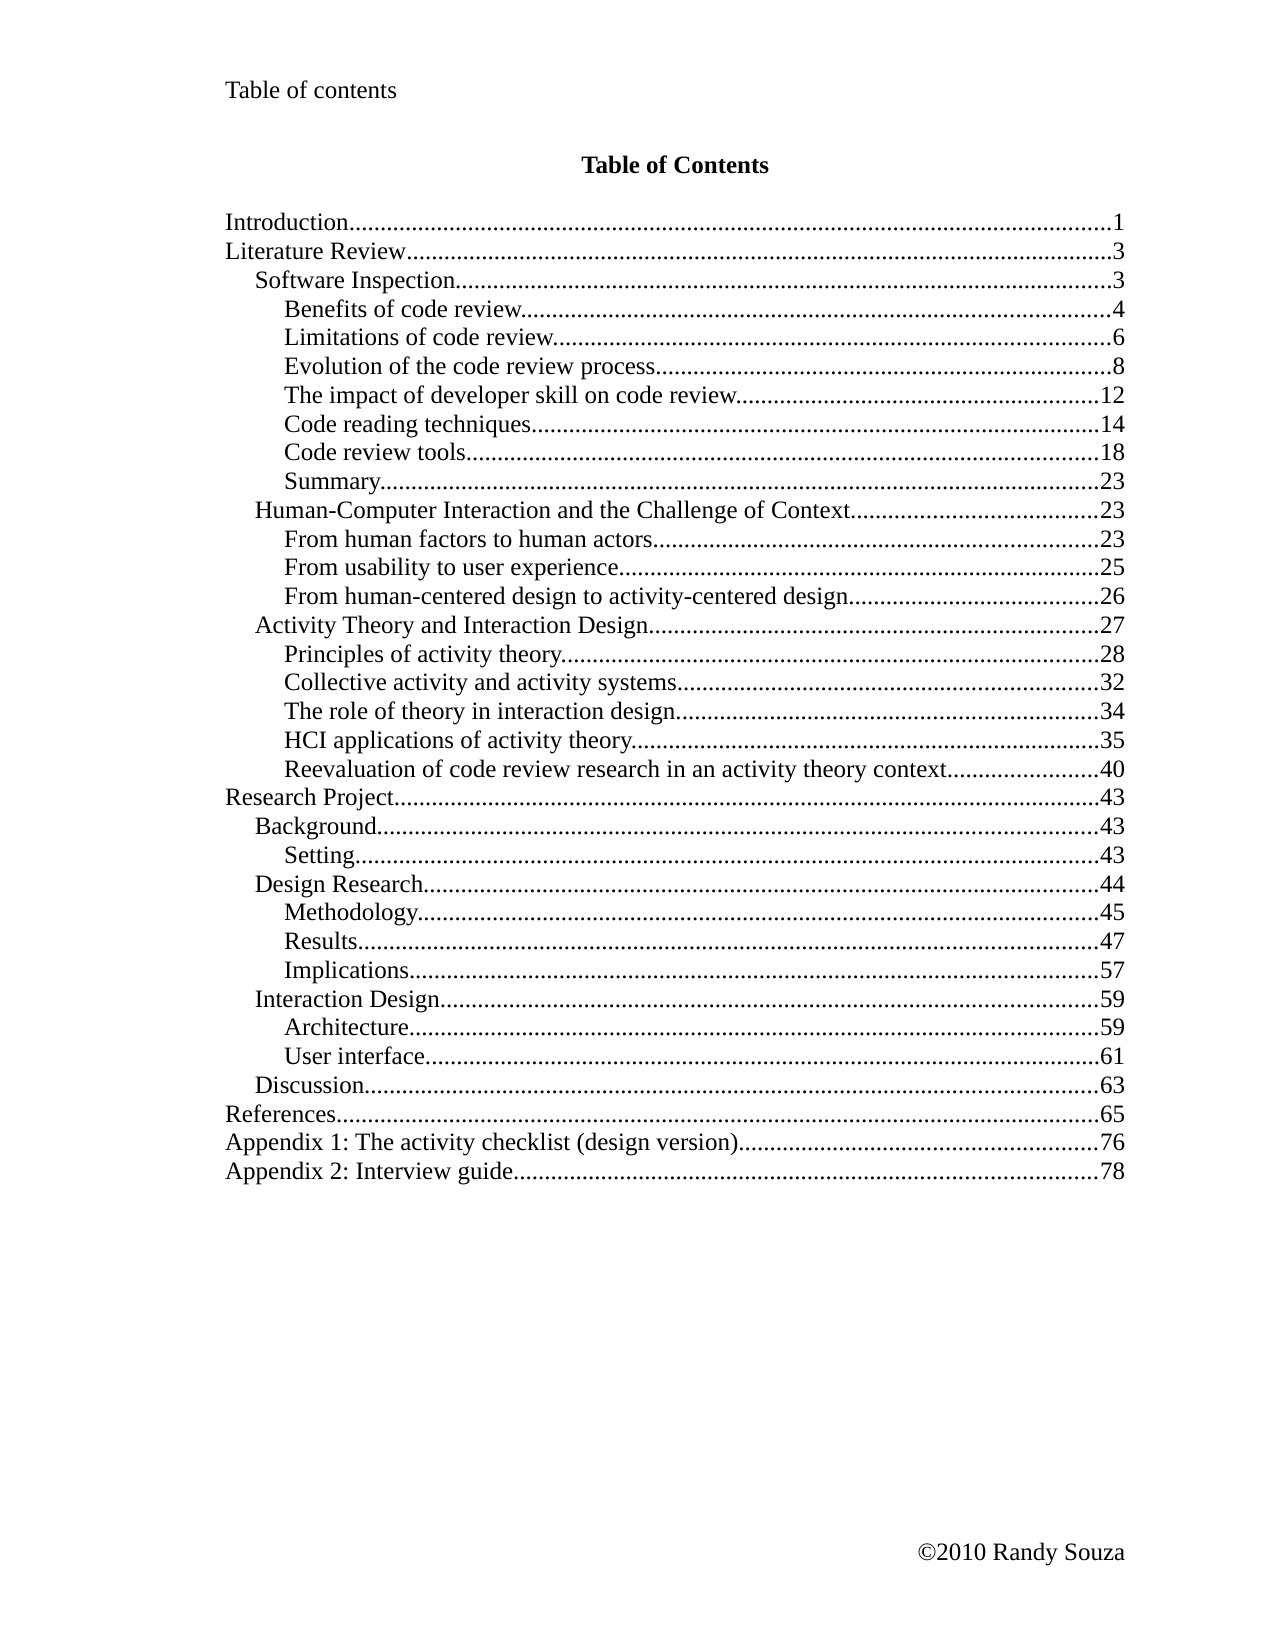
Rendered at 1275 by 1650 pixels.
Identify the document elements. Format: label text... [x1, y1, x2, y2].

text Background 43 [254, 811, 1125, 840]
text Evolution of the code review process. 8 [284, 351, 1125, 380]
text Code reading techniques. 14 [284, 409, 1125, 437]
text References 65 [225, 1099, 1125, 1127]
text Appendix 1: The activity checklist (design version) 76 [225, 1127, 1125, 1156]
text Software Inspection 3 [254, 265, 1125, 294]
text Research Project 43 [225, 782, 1125, 811]
text Discussion 63 [254, 1070, 1125, 1099]
text Results. 47 [284, 926, 1125, 955]
text Summary. 23 [284, 466, 1125, 495]
text Activity Theory and Interaction Design 27 [254, 610, 1125, 639]
text Architecture. 59 [284, 1012, 1125, 1041]
text Limitations of code review. 6 [284, 322, 1125, 351]
text The impact of developer skill on code review. 12 [284, 380, 1125, 409]
text Methodology. 45 [284, 897, 1125, 926]
text Collective activity and activity systems. 32 [284, 667, 1125, 696]
text The role of theory in interaction design. 34 [284, 696, 1125, 725]
subtitle Table of Contents [225, 150, 1125, 179]
text From human-centered design to activity-centered design. 26 [284, 581, 1125, 610]
text From usability to user experience. 25 [284, 552, 1125, 581]
text Human-Computer Interaction and the Challenge of Context 23 [254, 495, 1125, 524]
text Setting. 43 [284, 840, 1125, 869]
text Interaction Design 59 [254, 984, 1125, 1012]
text Appendix 2: Interview guide 78 [225, 1156, 1125, 1185]
text Benefits of code review. 4 [284, 294, 1125, 322]
text Principles of activity theory. 28 [284, 639, 1125, 667]
text User interface. 61 [284, 1041, 1125, 1070]
text HCI applications of activity theory. 35 [284, 725, 1125, 754]
text Implications. 57 [284, 955, 1125, 984]
text Code review tools. 18 [284, 437, 1125, 466]
text Introduction 1 [225, 207, 1125, 236]
text Literature Review 3 [225, 236, 1125, 265]
text From human factors to human actors. 23 [284, 524, 1125, 552]
text Reevaluation of code review research in an activity theory context. 40 [284, 754, 1125, 782]
text Design Research 44 [254, 869, 1125, 897]
